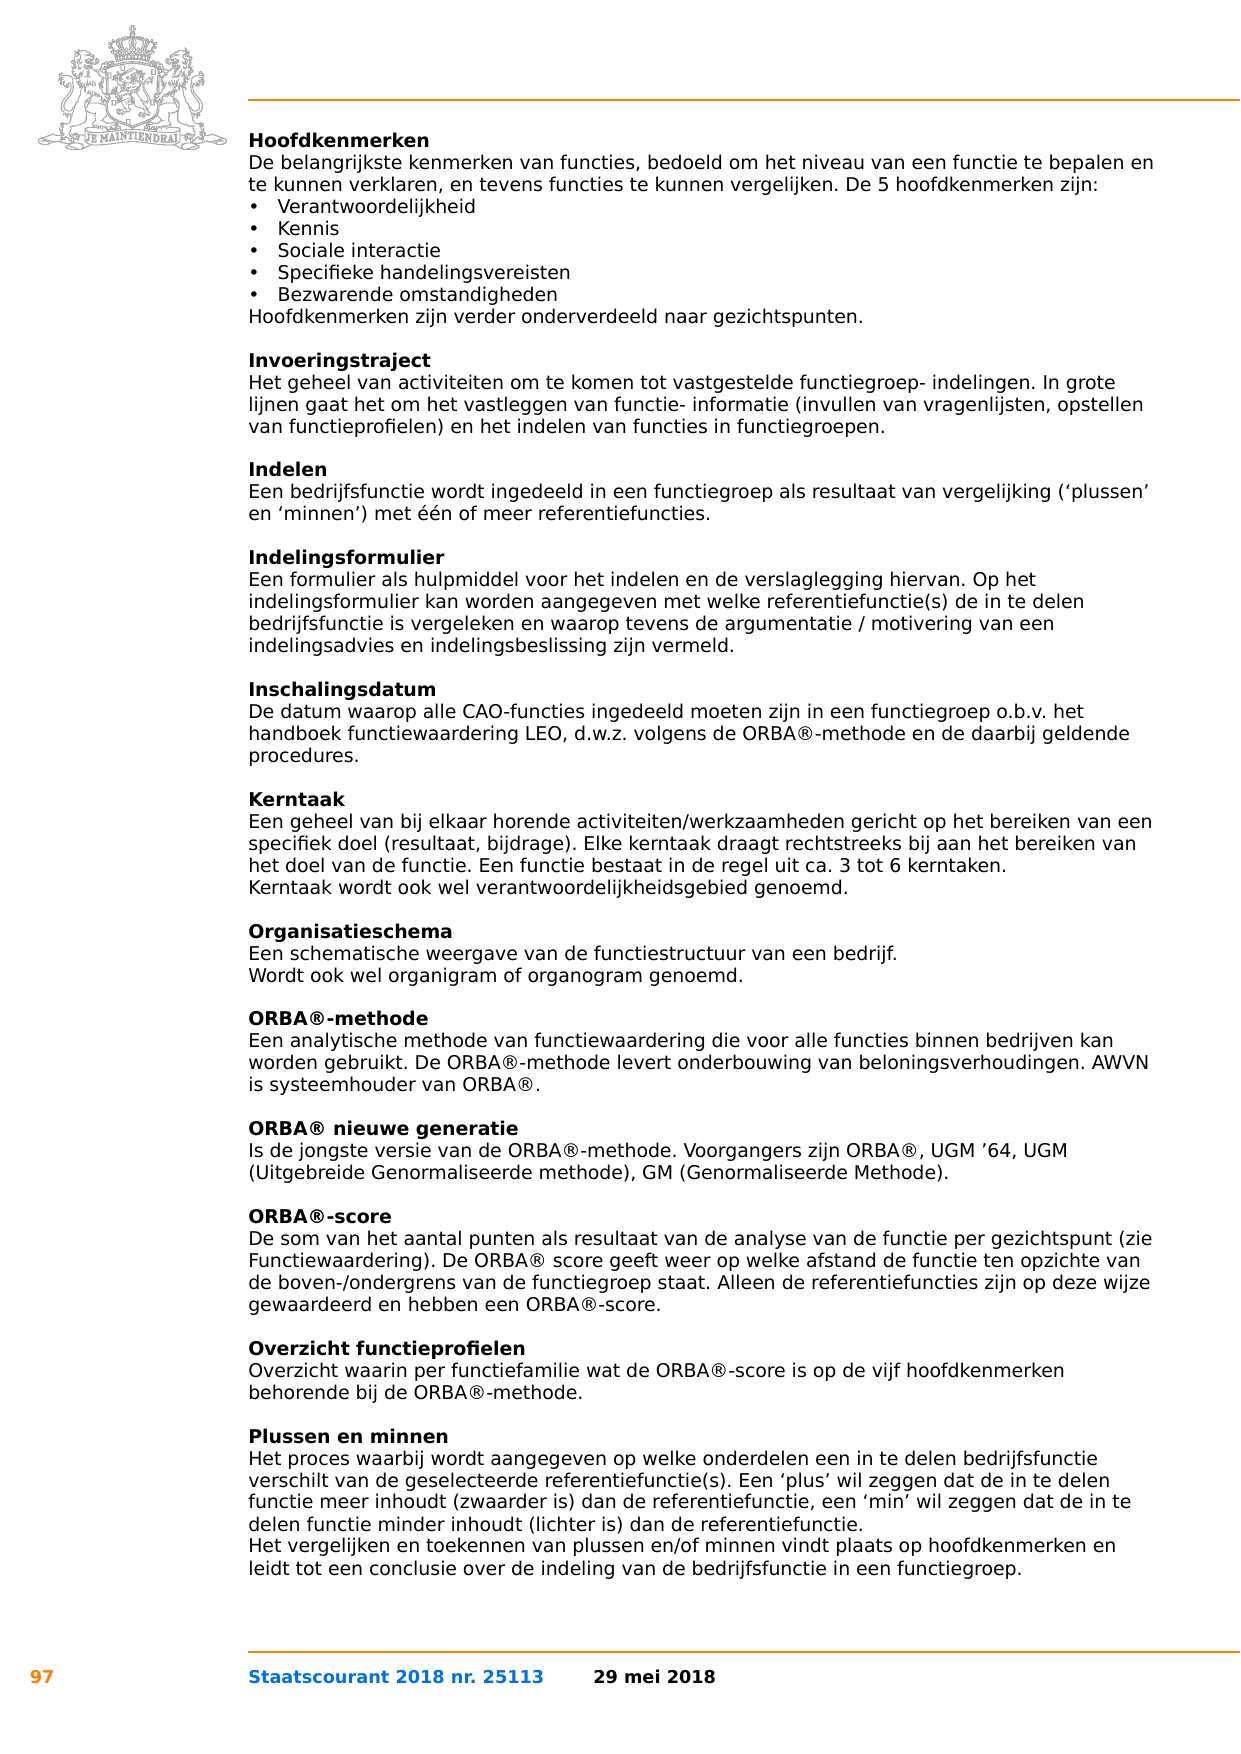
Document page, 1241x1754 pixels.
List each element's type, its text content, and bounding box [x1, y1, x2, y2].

text • Sociale interactie [248, 240, 1163, 262]
text Inschalingsdatum [248, 679, 1163, 701]
text Overzicht waarin per functiefamilie wat de ORBA®-score is op de vijf hoofdkenmerken behorende bij de ORBA®-methode. [248, 1360, 1163, 1404]
text De belangrijkste kenmerken van functies, bedoeld om het niveau van een functie te bepalen en te kunnen verklaren, en tevens functies te kunnen vergelijken. De 5 hoofdkenmerken zijn: [248, 152, 1163, 196]
text Plussen en minnen [248, 1426, 1163, 1447]
text Overzicht functieprofielen [248, 1338, 1163, 1360]
text Hoofdkenmerken zijn verder onderverdeeld naar gezichtspunten. [248, 306, 1163, 328]
text Een formulier als hulpmiddel voor het indelen en de verslaglegging hiervan. Op het indelingsformulier kan worden aangegeven met welke referentiefunctie(s) de in te delen bedrijfsfunctie is vergeleken en waarop tevens de argumentatie / motivering van een indelingsadvies en indelingsbeslissing zijn vermeld. [248, 569, 1163, 657]
text ORBA® nieuwe generatie [248, 1118, 1163, 1140]
text Indelingsformulier [248, 547, 1163, 569]
text Organisatieschema [248, 921, 1163, 942]
text Het geheel van activiteiten om te komen tot vastgestelde functiegroep- indelingen. In grote lijnen gaat het om het vastleggen van functie- informatie (invullen van vragenlijsten, opstellen van functieprofielen) en het indelen van functies in functiegroepen. [248, 372, 1163, 437]
text De som van het aantal punten als resultaat van de analyse van de functie per gezichtspunt (zie Functiewaardering). De ORBA® score geeft weer op welke afstand de functie ten opzichte van de boven-/ondergrens van de functiegroep staat. Alleen de referentiefuncties zijn op deze wijze gewaardeerd en hebben een ORBA®-score. [248, 1228, 1163, 1316]
text Kerntaak [248, 789, 1163, 811]
picture [38, 25, 227, 150]
text ORBA®-score [248, 1206, 1163, 1228]
text • Bezwarende omstandigheden [248, 284, 1163, 306]
text Indelen [248, 459, 1163, 481]
text ORBA®-methode [248, 1008, 1163, 1030]
text Hoofdkenmerken [248, 130, 1163, 152]
text • Specifieke handelingsvereisten [248, 262, 1163, 284]
text Kerntaak wordt ook wel verantwoordelijkheidsgebied genoemd. [248, 877, 1163, 899]
text Het vergelijken en toekennen van plussen en/of minnen vindt plaats op hoofdkenmerken en leidt tot een conclusie over de indeling van de bedrijfsfunctie in een functiegroep. [248, 1535, 1163, 1579]
text Een schematische weergave van de functiestructuur van een bedrijf. [248, 942, 1163, 964]
text Invoeringstraject [248, 349, 1163, 372]
text • Verantwoordelijkheid [248, 196, 1163, 218]
text Een analytische methode van functiewaardering die voor alle functies binnen bedrijven kan worden gebruikt. De ORBA®-methode levert onderbouwing van beloningsverhoudingen. AWVN is systeemhouder van ORBA®. [248, 1030, 1163, 1096]
text Het proces waarbij wordt aangegeven op welke onderdelen een in te delen bedrijfsfunctie verschilt van de geselecteerde referentiefunctie(s). Een ‘plus’ wil zeggen dat de in te delen functie meer inhoudt (zwaarder is) dan de referentiefunctie, een ‘min’ wil zeggen dat de in te delen functie minder inhoudt (lichter is) dan de referentiefunctie. [248, 1447, 1163, 1535]
text De datum waarop alle CAO-functies ingedeeld moeten zijn in een functiegroep o.b.v. het handboek functiewaardering LEO, d.w.z. volgens de ORBA®-methode en de daarbij geldende procedures. [248, 701, 1163, 767]
text Een geheel van bij elkaar horende activiteiten/werkzaamheden gericht op het bereiken van een specifiek doel (resultaat, bijdrage). Elke kerntaak draagt rechtstreeks bij aan het bereiken van het doel van de functie. Een functie bestaat in de regel uit ca. 3 tot 6 kerntaken. [248, 811, 1163, 877]
text Is de jongste versie van de ORBA®-methode. Voorgangers zijn ORBA®, UGM ’64, UGM (Uitgebreide Genormaliseerde methode), GM (Genormaliseerde Methode). [248, 1140, 1163, 1184]
text • Kennis [248, 218, 1163, 240]
text Een bedrijfsfunctie wordt ingedeeld in een functiegroep als resultaat van vergelijking (‘plussen’ en ‘minnen’) met één of meer referentiefuncties. [248, 481, 1163, 525]
text Wordt ook wel organigram of organogram genoemd. [248, 964, 1163, 986]
